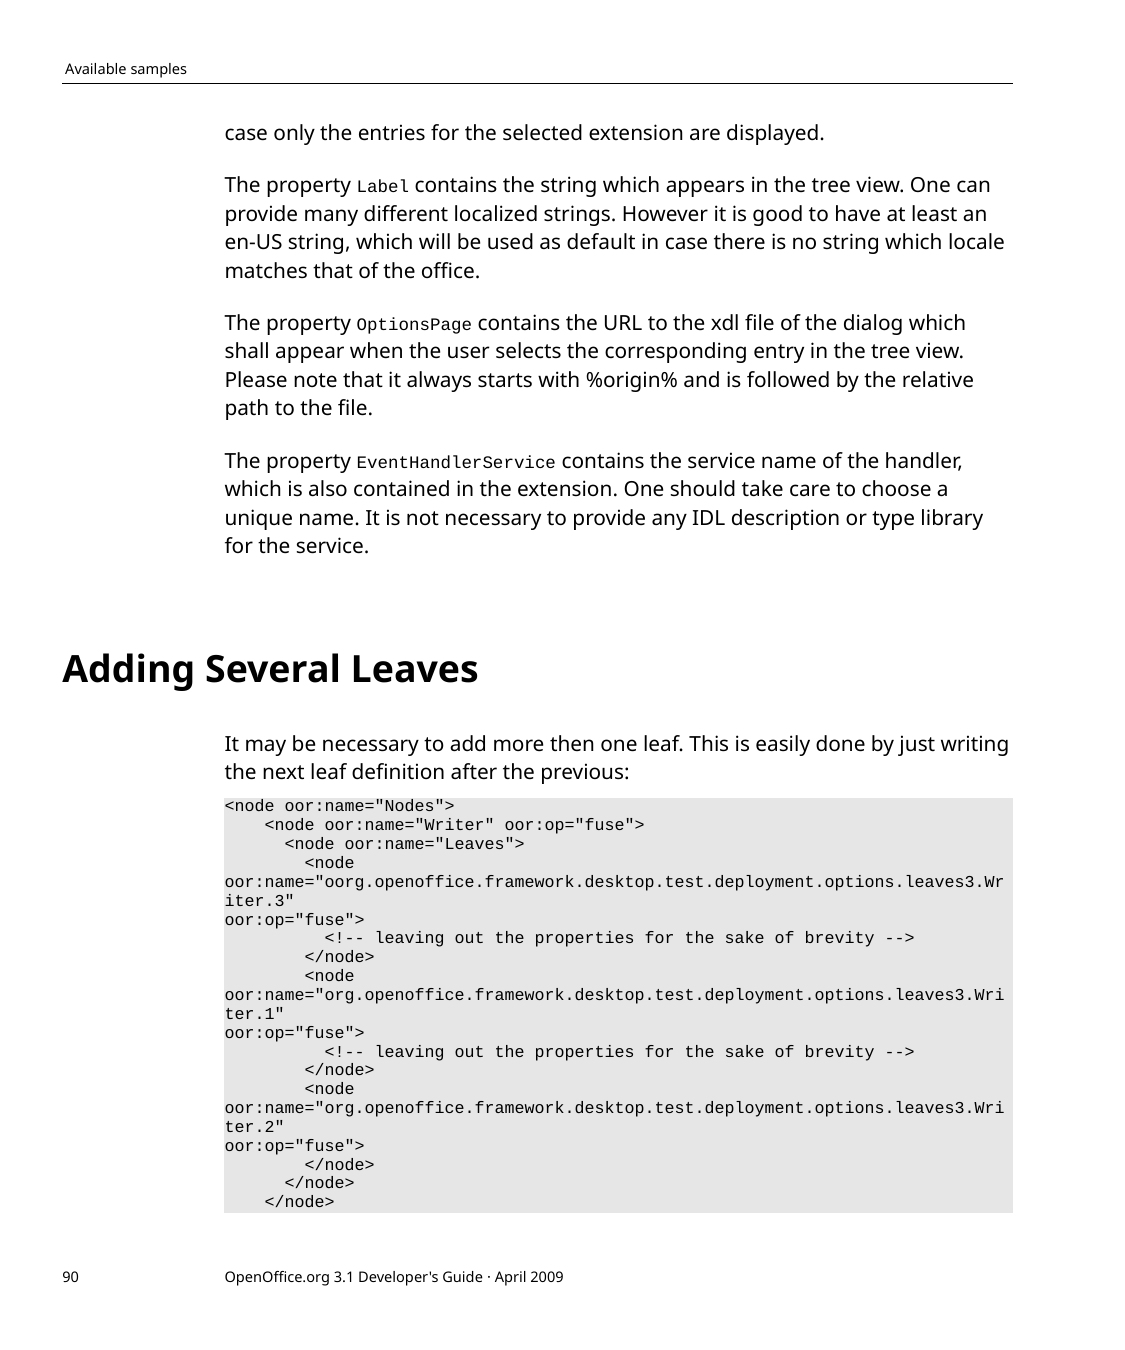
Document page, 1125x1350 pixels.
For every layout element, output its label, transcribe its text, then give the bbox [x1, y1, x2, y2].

text It may be necessary to add more then one leaf. This is easily done by just writing the next leaf definition after the previous: [224, 729, 1013, 786]
text The property Label contains the string which appears in the tree view. One can provide many different localized strings. However it is good to have at least an en-US string, which will be used as default in case there is no string which locale matches that of the office. [224, 171, 1013, 284]
subtitle Adding Several Leaves [62, 642, 1013, 693]
text <node oor:name="Nodes"> <node oor:name="Writer" oor:op="fuse"> <node oor:name="Leaves"> <node oor:name="oorg.openoffice.framework.desktop.test.deployment.options.leaves3.Writer.3" oor:op="fuse"> <!-- leaving out the properties for the sake of brevity --> </node> <node oor:name="org.openoffice.framework.desktop.test.deployment.options.leaves3.Writer.1" oor:op="fuse"> <!-- leaving out the properties for the sake of brevity --> </node> <node oor:name="org.openoffice.framework.desktop.test.deployment.options.leaves3.Writer.2" oor:op="fuse"> </node> </node> </node> [224, 798, 1013, 1213]
text case only the entries for the selected extension are displayed. [224, 118, 1013, 147]
text The property EventHandlerService contains the service name of the handler, which is also contained in the extension. One should take care to choose a unique name. It is not necessary to provide any IDL description or type library for the service. [224, 446, 1013, 560]
text The property OptionsPage contains the URL to the xdl file of the dialog which shall appear when the user selects the corresponding entry in the tree view. Please note that it always starts with %origin% and is followed by the relative path to the file. [224, 308, 1013, 422]
